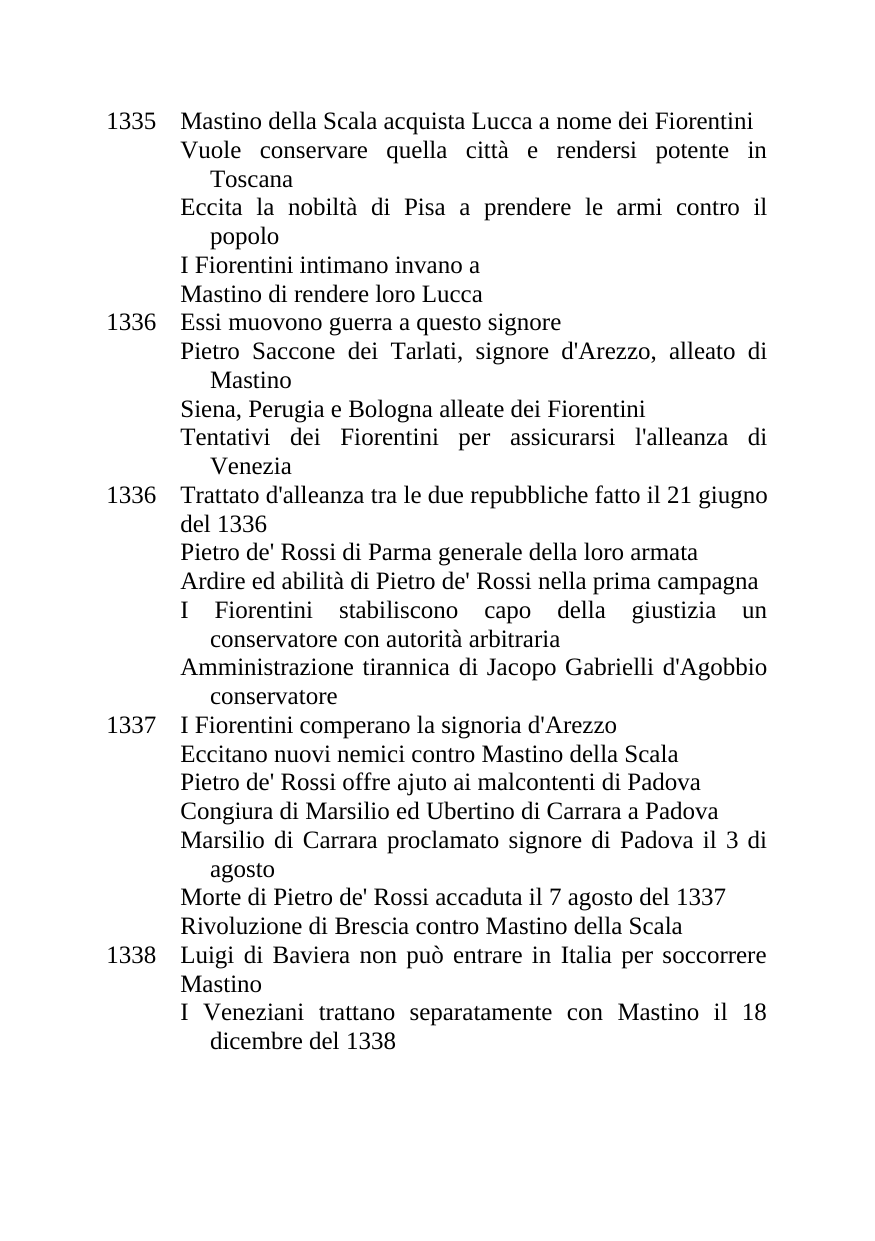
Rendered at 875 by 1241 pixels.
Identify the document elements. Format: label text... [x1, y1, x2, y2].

text Ardire ed abilità di Pietro de' Rossi nella prima campagna [180, 566, 768, 595]
text Vuole conservare quella città e rendersi potente in Toscana [180, 135, 768, 192]
text Pietro Saccone dei Tarlati, signore d'Arezzo, alleato di Mastino [180, 336, 768, 394]
text 1336 Trattato d'alleanza tra le due repubbliche fatto il 21 giugno del 1336 [106, 480, 768, 537]
text Tentativi dei Fiorentini per assicurarsi l'alleanza di Venezia [180, 422, 768, 480]
text Pietro de' Rossi offre ajuto ai malcontenti di Padova [180, 767, 768, 796]
text Pietro de' Rossi di Parma generale della loro armata [180, 537, 768, 566]
text Mastino di rendere loro Lucca [180, 279, 768, 307]
text Marsilio di Carrara proclamato signore di Padova il 3 di agosto [180, 825, 768, 882]
text Rivoluzione di Brescia contro Mastino della Scala [180, 911, 768, 940]
text 1337 I Fiorentini comperano la signoria d'Arezzo [106, 710, 768, 739]
text I Veneziani trattano separatamente con Mastino il 18 dicembre del 1338 [180, 997, 768, 1055]
text I Fiorentini intimano invano a [180, 250, 768, 279]
text 1335 Mastino della Scala acquista Lucca a nome dei Fiorentini [106, 106, 768, 135]
text Eccitano nuovi nemici contro Mastino della Scala [180, 739, 768, 767]
text 1336 Essi muovono guerra a questo signore [106, 307, 768, 336]
text Morte di Pietro de' Rossi accaduta il 7 agosto del 1337 [180, 882, 768, 911]
text Siena, Perugia e Bologna alleate dei Fiorentini [180, 394, 768, 422]
text 1338 Luigi di Baviera non può entrare in Italia per soccorrere Mastino [106, 940, 768, 997]
text Congiura di Marsilio ed Ubertino di Carrara a Padova [180, 796, 768, 825]
text Eccita la nobiltà di Pisa a prendere le armi contro il popolo [180, 192, 768, 250]
text Amministrazione tirannica di Jacopo Gabrielli d'Agobbio conservatore [180, 652, 768, 710]
text I Fiorentini stabiliscono capo della giustizia un conservatore con autorità arbitraria [180, 595, 768, 652]
